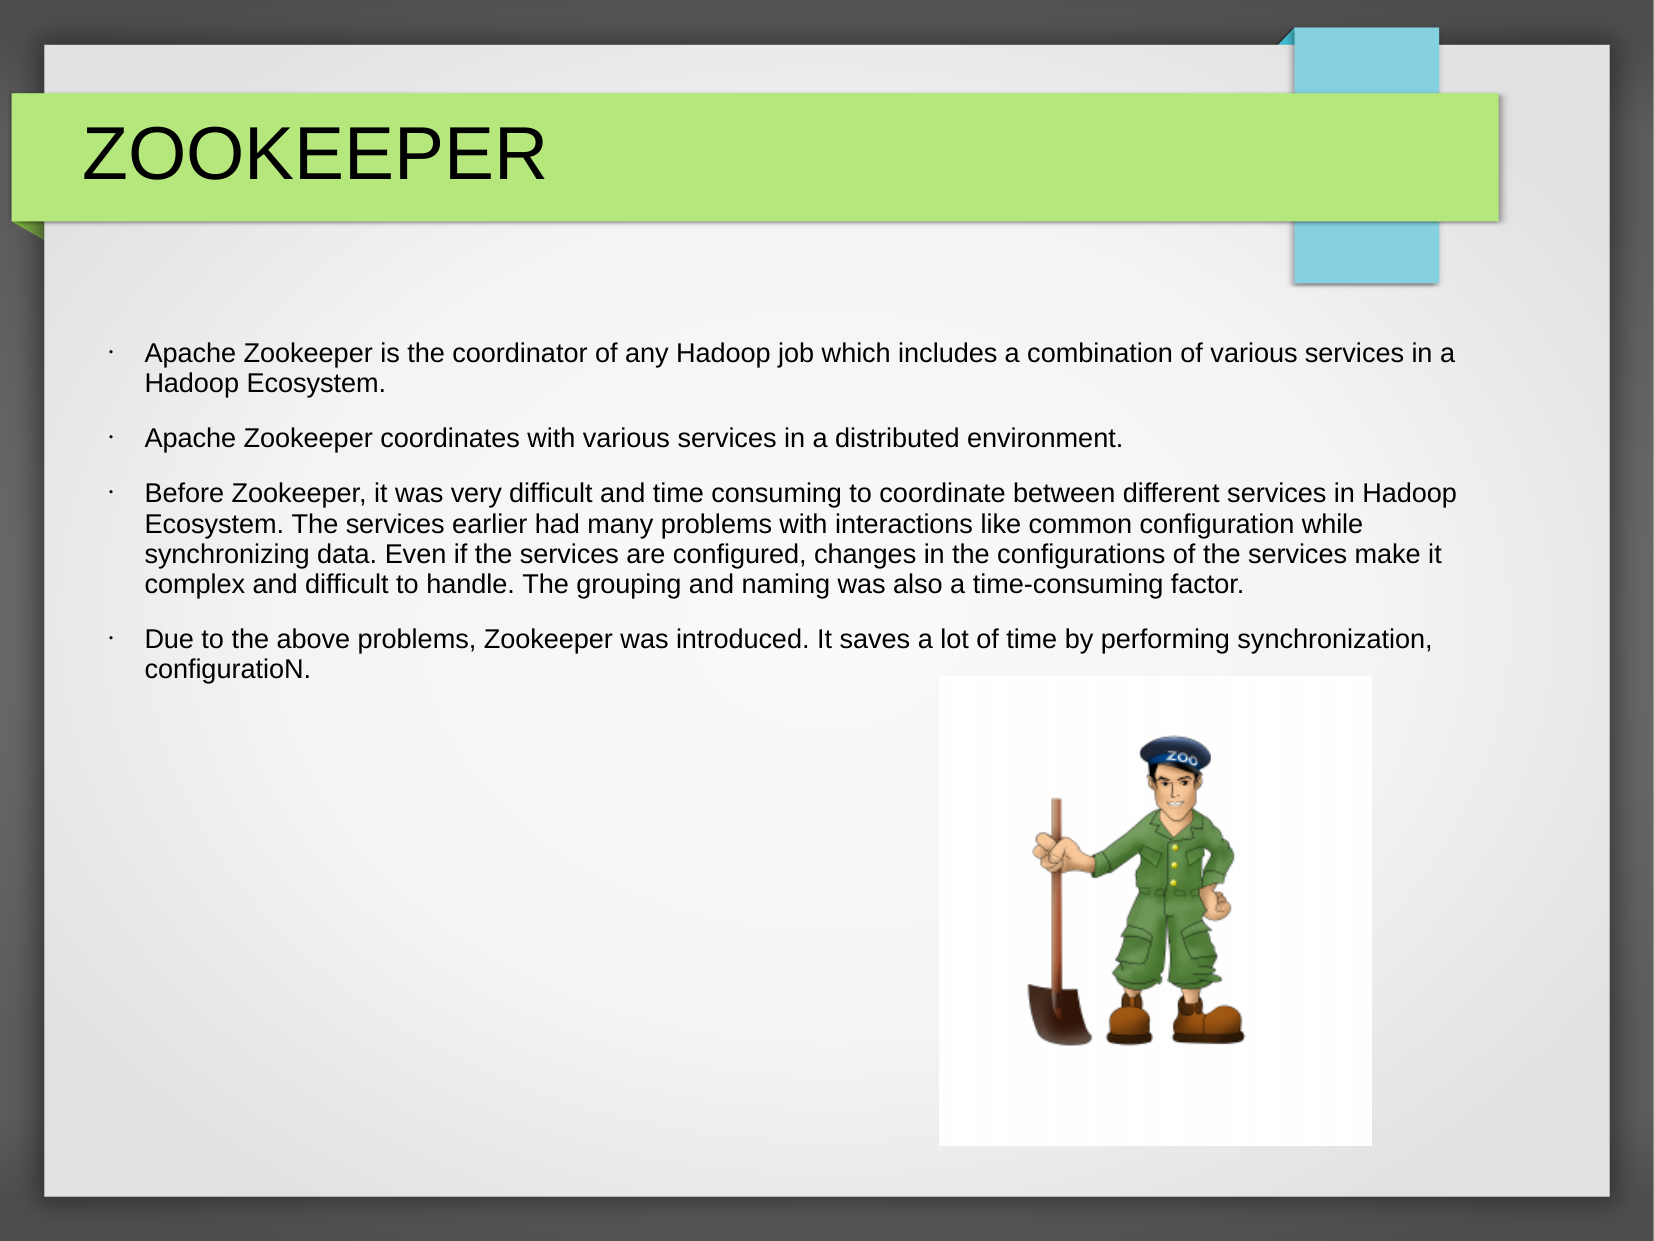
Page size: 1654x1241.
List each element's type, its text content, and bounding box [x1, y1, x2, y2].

text_box Apache Zookeeper is the coordinator of any Hadoop job which includes a combination of various services in a Hadoop Ecosystem. Apache Zookeeper coordinates with various services in a distributed environment. Before Zookeeper, it was very difficult and time consuming to coordinate between different services in Hadoop Ecosystem. The services earlier had many problems with interactions like common configuration while synchronizing data. Even if the services are configured, changes in the configurations of the services make it complex and difficult to handle. The grouping and naming was also a time-consuming factor. Due to the above problems, Zookeeper was introduced. It saves a lot of time by performing synchronization, configuratioN. [94, 330, 1548, 756]
picture [0, 0, 1654, 1241]
title ZOOKEEPER [82, 94, 1264, 213]
